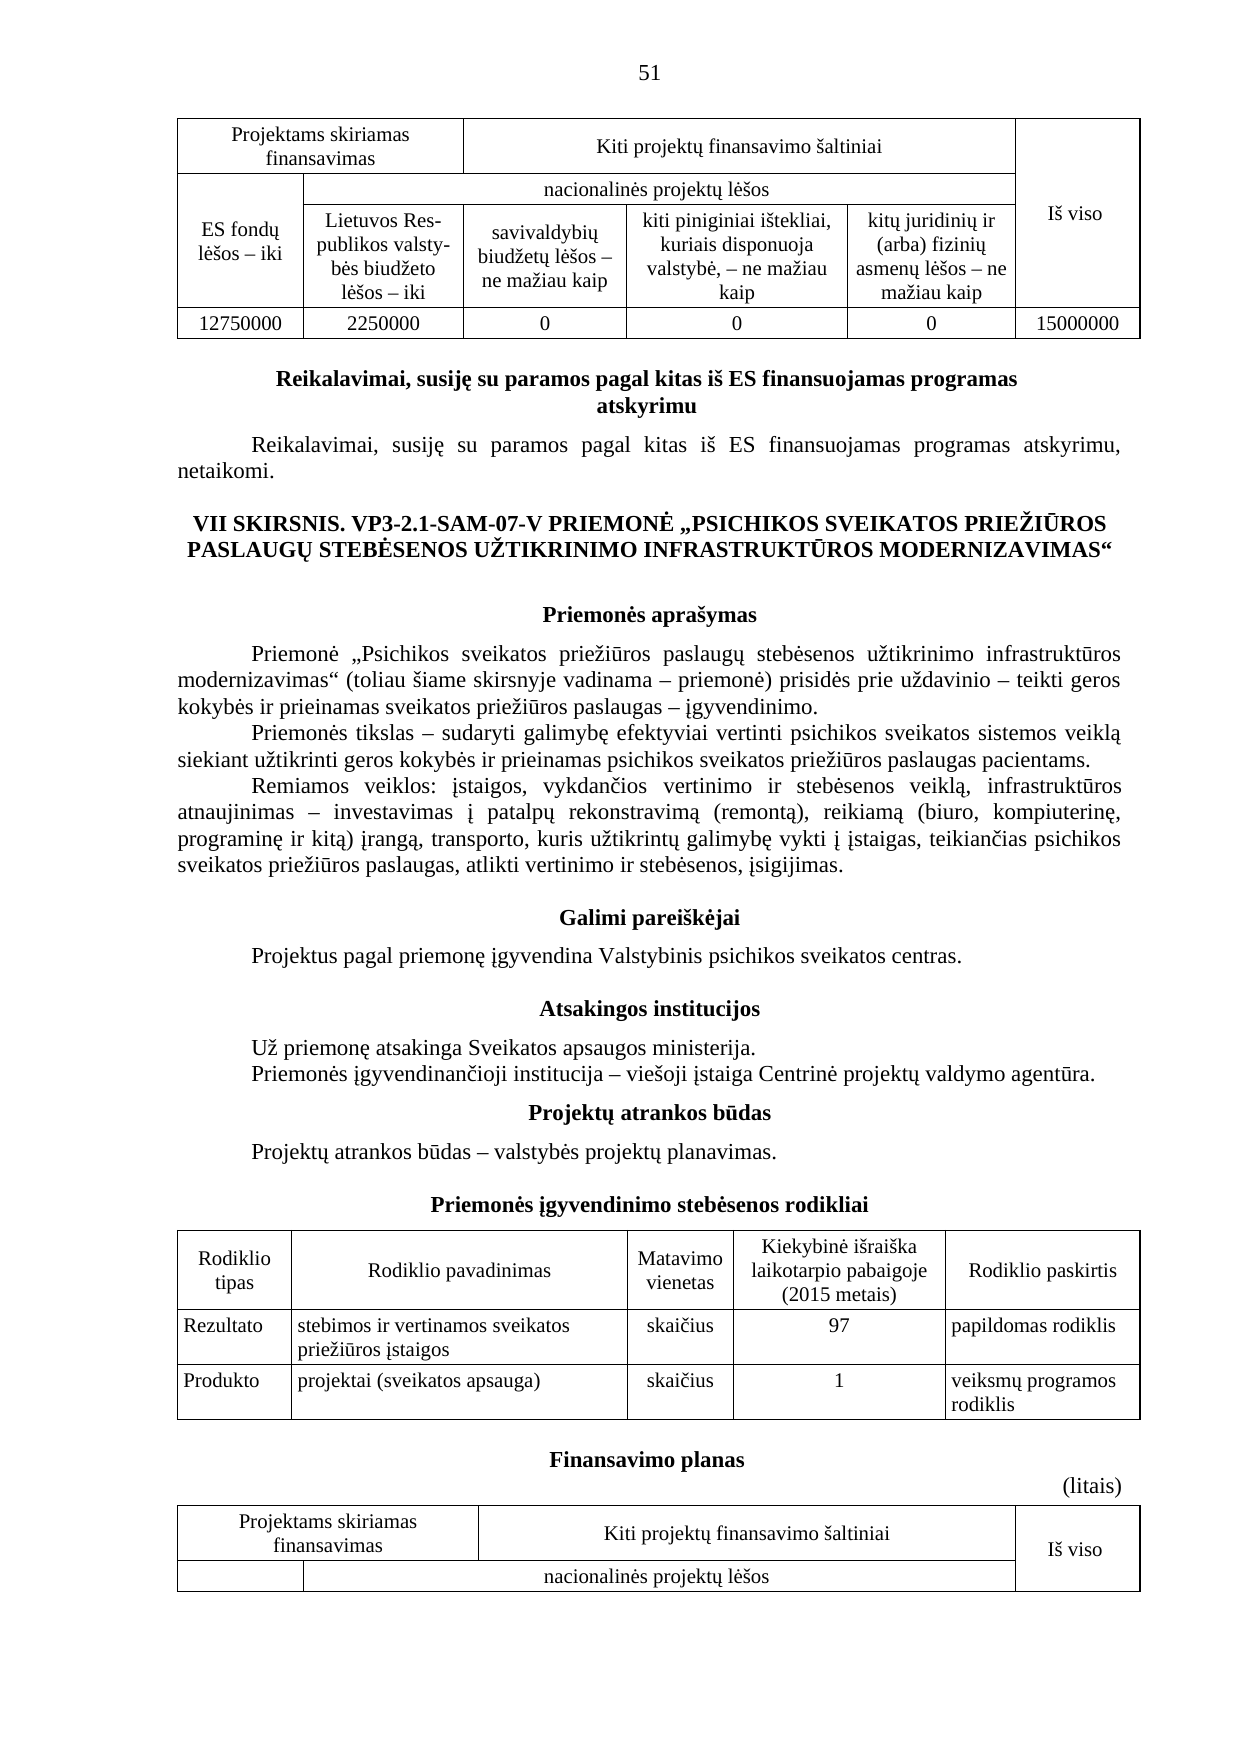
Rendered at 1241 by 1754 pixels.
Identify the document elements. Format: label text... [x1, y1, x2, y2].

table_cell 0 [848, 308, 1015, 338]
table_cell 12750000 [178, 308, 303, 338]
table_header Rodiklio paskirtis [946, 1231, 1139, 1309]
table_cell Produkto [178, 1365, 291, 1419]
table_cell veiksmų programos rodiklis [946, 1365, 1139, 1419]
table_header Rodiklio tipas [178, 1231, 291, 1309]
table_cell 15000000 [1016, 308, 1139, 338]
table_header Rodiklio pavadinimas [292, 1231, 627, 1309]
text Projektus pagal priemonę įgyvendina Valstybinis psichikos sveikatos centras. [177, 943, 1122, 969]
table_cell ES fondų lėšos – iki [178, 174, 303, 307]
table_cell 97 [734, 1310, 945, 1364]
table_header Iš viso [1016, 1506, 1139, 1591]
table_cell [178, 1561, 303, 1591]
table_cell savivaldybių biudžetų lėšos – ne mažiau kaip [464, 205, 626, 307]
text Priemonės įgyvendinimo stebėsenos rodikliai [177, 1191, 1122, 1217]
table_cell skaičius [628, 1365, 733, 1419]
text Už priemonę atsakinga Sveikatos apsaugos ministerija. [177, 1034, 1122, 1061]
table_header Kiekybinė išraiška laikotarpio pabaigoje (2015 metais) [734, 1231, 945, 1309]
text (litais) [177, 1473, 1122, 1499]
text Projektų atrankos būdas [177, 1099, 1122, 1126]
table_cell skaičius [628, 1310, 733, 1364]
table_cell 2250000 [304, 308, 463, 338]
table_cell kiti piniginiai ištekliai, kuriais disponuoja valstybė, – ne mažiau kaip [627, 205, 847, 307]
text Atsakingos institucijos [177, 995, 1122, 1022]
table_header Matavimo vienetas [628, 1231, 733, 1309]
table_cell 0 [627, 308, 847, 338]
text Priemonės įgyvendinančioji institucija – viešoji įstaiga Centrinė projektų valdymo agentūra. [177, 1061, 1122, 1087]
table_cell 1 [734, 1365, 945, 1419]
text Priemonė „Psichikos sveikatos priežiūros paslaugų stebėsenos užtikrinimo infrastruktūros modernizavimas“ (toliau šiame skirsnyje vadinama – priemonė) prisidės prie uždavinio – teikti geros kokybės ir prieinamas sveikatos priežiūros paslaugas – įgyvendinimo. [177, 640, 1122, 719]
text Priemonės aprašymas [177, 601, 1122, 628]
subtitle VII SKIRSNIS. VP3-2.1-SAM-07-V PRIEMONĖ „PSICHIKOS SVEIKATOS PRIEŽIŪROS PASLAUGŲ STEBĖSENOS UŽTIKRINIMO INFRASTRUKTŪROS MODERNIZAVIMAS“ [177, 510, 1122, 562]
table_cell papildomas rodiklis [946, 1310, 1139, 1364]
table_header Projektams skiriamas finansavimas [178, 1506, 478, 1560]
table_header Kiti projektų finansavimo šaltiniai [479, 1506, 1015, 1560]
text Finansavimo planas [177, 1446, 1122, 1473]
text Reikalavimai, susiję su paramos pagal kitas iš ES finansuojamas programas atskyrimu, netaikomi. [177, 431, 1122, 483]
table_cell 0 [464, 308, 626, 338]
table_cell Rezultato [178, 1310, 291, 1364]
table_header Iš viso [1016, 119, 1139, 307]
table_cell stebimos ir vertinamos sveikatos priežiūros įstaigos [292, 1310, 627, 1364]
text Remiamos veiklos: įstaigos, vykdančios vertinimo ir stebėsenos veiklą, infrastruktūros atnaujinimas – investavimas į patalpų rekonstravimą (remontą), reikiamą (biuro, kompiuterinę, programinę ir kitą) įrangą, transporto, kuris užtikrintų galimybę vykti į įstaigas, teikiančias psichikos sveikatos priežiūros paslaugas, atlikti vertinimo ir stebėsenos, įsigijimas. [177, 772, 1122, 877]
table_cell projektai (sveikatos apsauga) [292, 1365, 627, 1419]
text Projektų atrankos būdas – valstybės projektų planavimas. [177, 1138, 1122, 1164]
text Priemonės tikslas – sudaryti galimybę efektyviai vertinti psichikos sveikatos sistemos veiklą siekiant užtikrinti geros kokybės ir prieinamas psichikos sveikatos priežiūros paslaugas pacientams. [177, 719, 1122, 772]
table_cell Lietuvos Res­publikos valsty­bės biudžeto lėšos – iki [304, 205, 463, 307]
table_header Kiti projektų finansavimo šaltiniai [464, 119, 1015, 173]
text Reikalavimai, susiję su paramos pagal kitas iš ES finansuojamas programas atskyrimu [177, 366, 1122, 418]
table_cell nacionalinės projektų lėšos [304, 174, 1015, 204]
table_header Projektams skiriamas finansavimas [178, 119, 463, 173]
table_cell kitų juridinių ir (arba) fizinių asmenų lėšos – ne mažiau kaip [848, 205, 1015, 307]
text Galimi pareiškėjai [177, 904, 1122, 930]
table_cell nacionalinės projektų lėšos [304, 1561, 1015, 1591]
